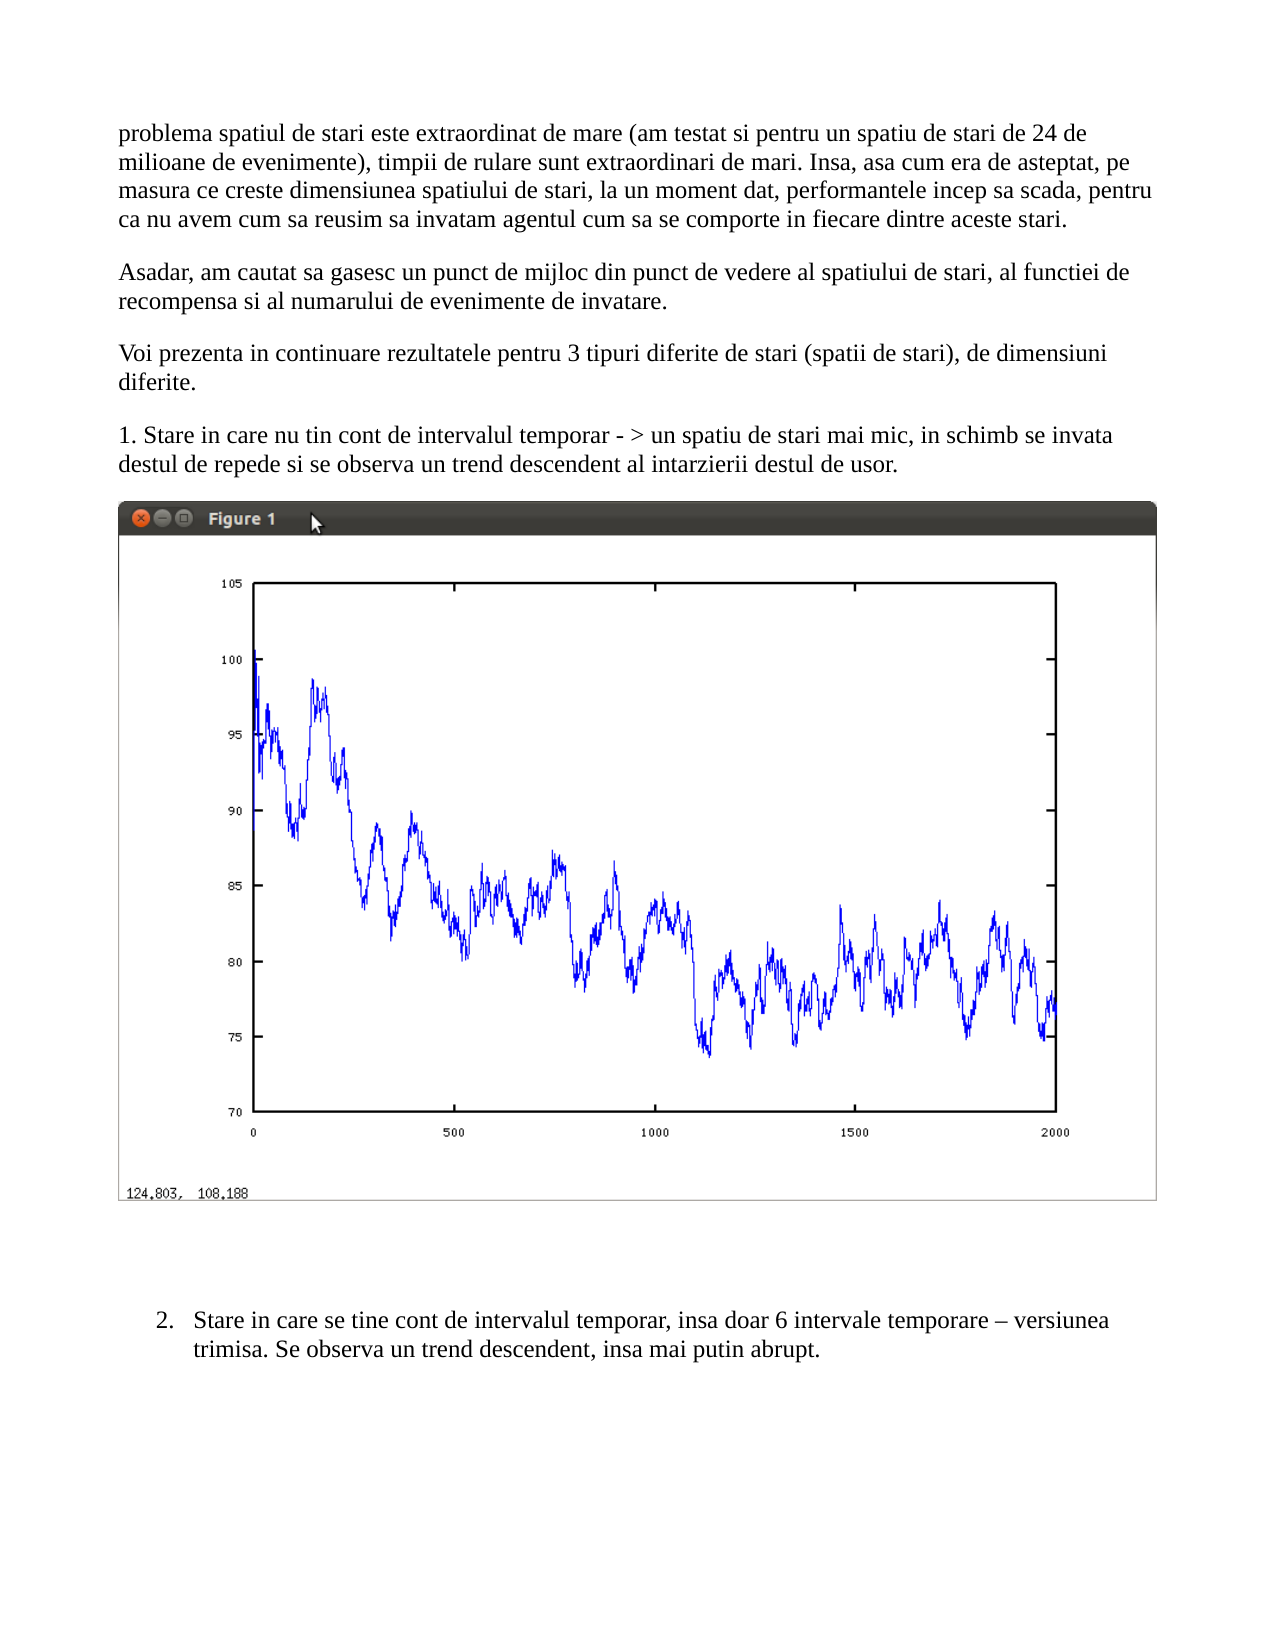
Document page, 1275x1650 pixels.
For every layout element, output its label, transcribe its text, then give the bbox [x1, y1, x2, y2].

text Asadar, am cautat sa gasesc un punct de mijloc din punct de vedere al spatiului de stari, al functiei de recompensa si al numarului de evenimente de invatare. [118, 257, 1157, 314]
text 1. Stare in care nu tin cont de intervalul temporar - > un spatiu de stari mai mic, in schimb se invata destul de repede si se observa un trend descendent al intarzierii destul de usor. [118, 420, 1157, 477]
picture [118, 501, 1157, 1201]
list Stare in care se tine cont de intervalul temporar, insa doar 6 intervale temporare – versiunea trimisa. Se observa un trend descendent, insa mai putin abrupt. [156, 1306, 1157, 1363]
text Voi prezenta in continuare rezultatele pentru 3 tipuri diferite de stari (spatii de stari), de dimensiuni diferite. [118, 338, 1157, 396]
text problema spatiul de stari este extraordinat de mare (am testat si pentru un spatiu de stari de 24 de milioane de evenimente), timpii de rulare sunt extraordinari de mari. Insa, asa cum era de asteptat, pe masura ce creste dimensiunea spatiului de stari, la un moment dat, performantele incep sa scada, pentru ca nu avem cum sa reusim sa invatam agentul cum sa se comporte in fiecare dintre aceste stari. [118, 118, 1157, 233]
